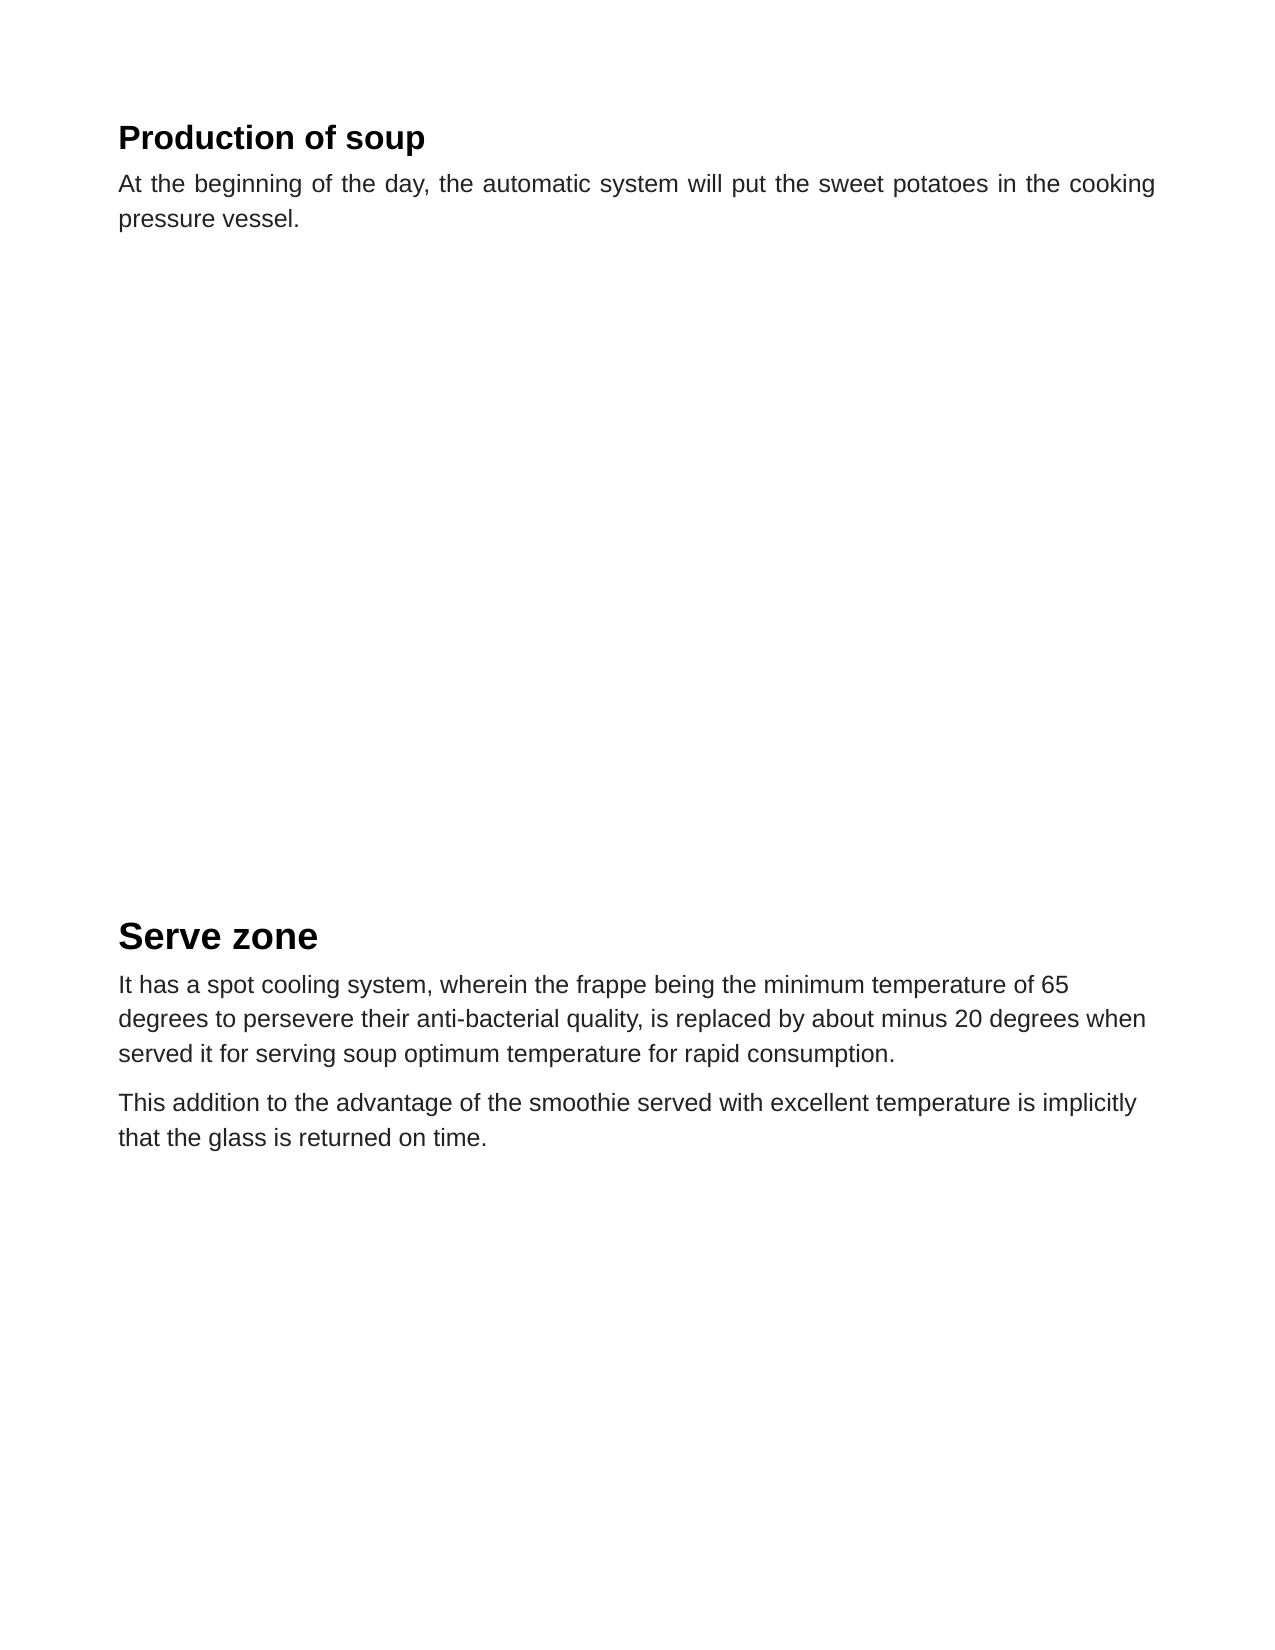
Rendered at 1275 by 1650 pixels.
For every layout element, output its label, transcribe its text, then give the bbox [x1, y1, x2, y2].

text This addition to the advantage of the smoothie served with excellent temperature is implicitly that the glass is returned on time. [118, 1088, 1157, 1151]
text It has a spot cooling system, wherein the frappe being the minimum temperature of 65 degrees to persevere their anti-bacterial quality, is replaced by about minus 20 degrees when served it for serving soup optimum temperature for rapid consumption. [118, 970, 1157, 1068]
subtitle Serve zone [118, 914, 1157, 957]
text At the beginning of the day, the automatic system will put the sweet potatoes in the cooking pressure vessel. [118, 169, 1157, 232]
subtitle Production of soup [118, 118, 1157, 157]
